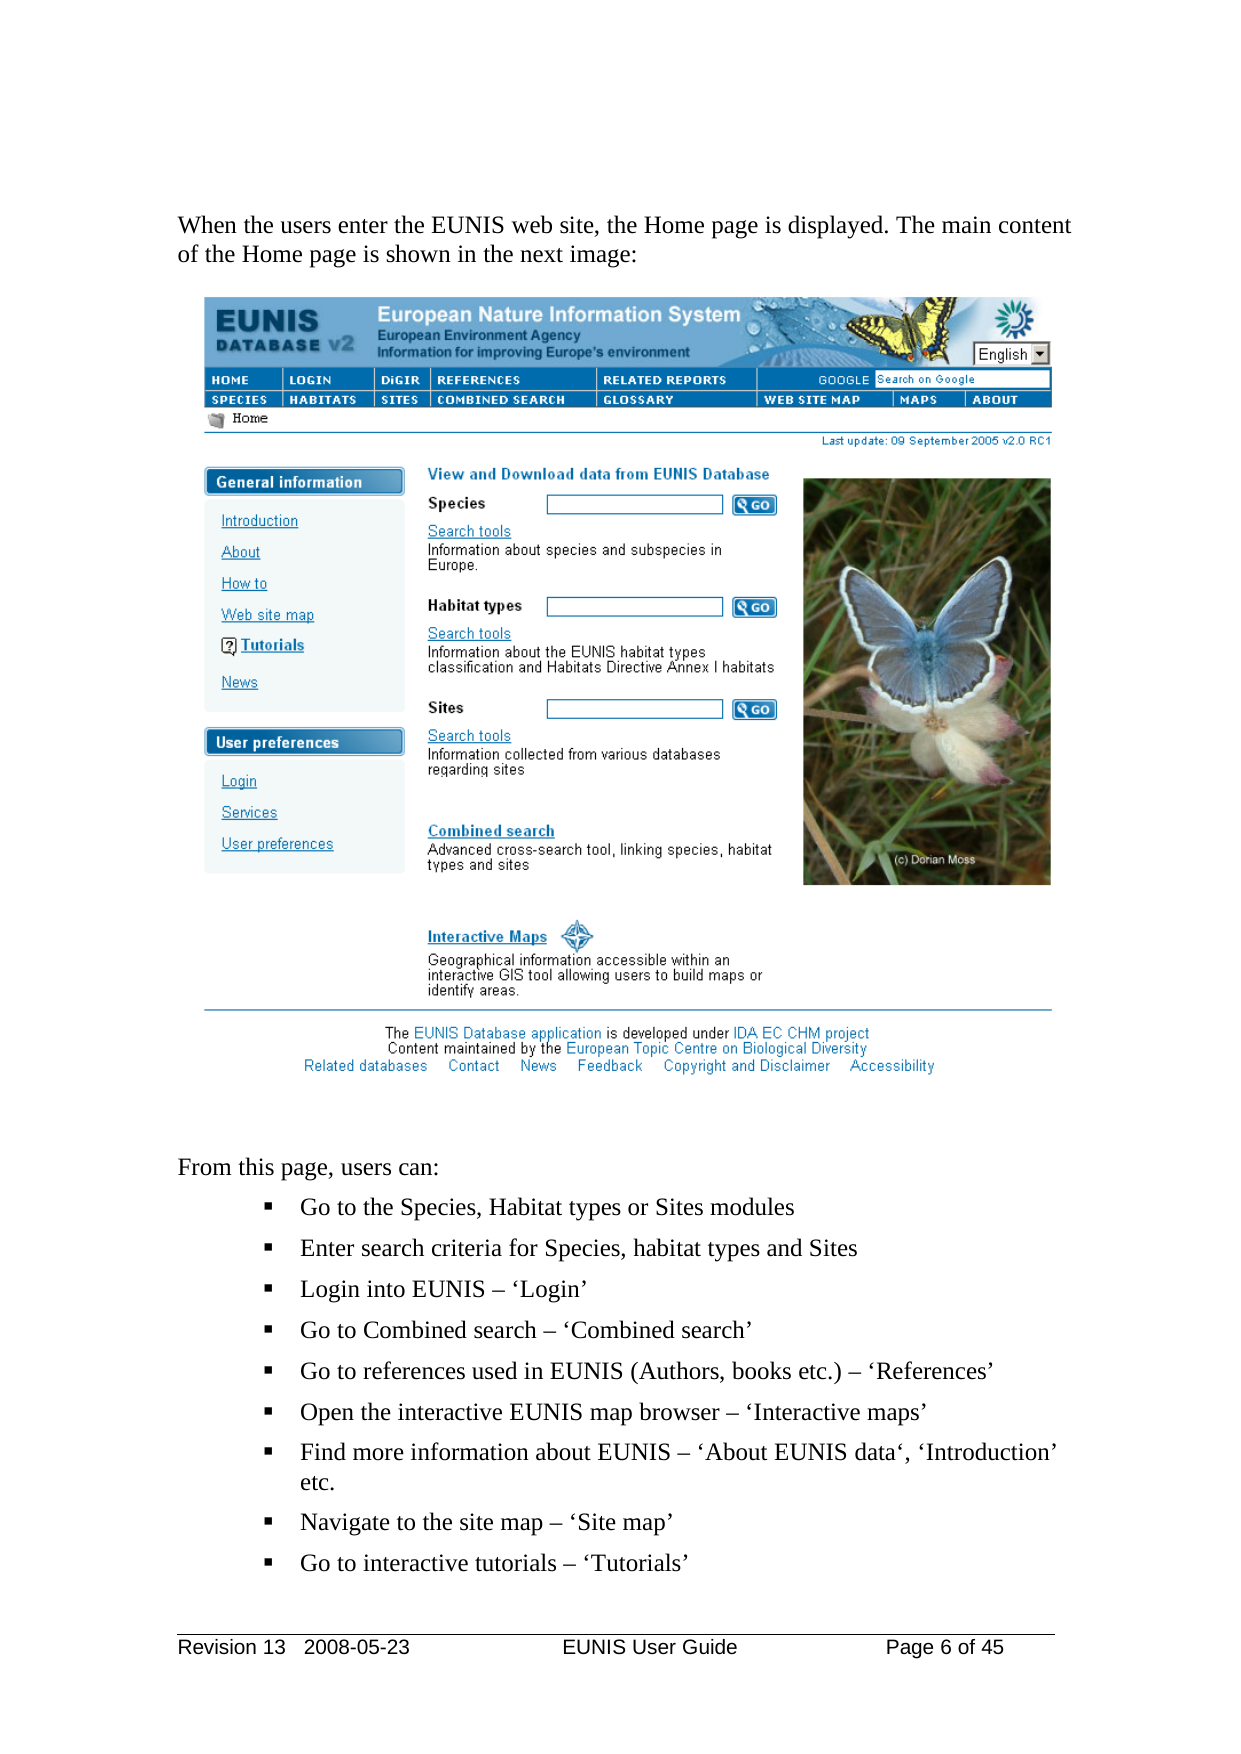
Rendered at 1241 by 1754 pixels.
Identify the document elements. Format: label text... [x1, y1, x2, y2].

text When the users enter the EUNIS web site, the Home page is displayed. The main content of the Home page is shown in the next image: [177, 210, 1092, 268]
list Go to Combined search – ‘Combined search’ [262, 1315, 1092, 1344]
picture [193, 289, 1076, 1085]
text From this page, users can: [177, 1151, 1092, 1181]
list Go to references used in EUNIS (Authors, books etc.) – ‘References’ [262, 1356, 1092, 1385]
list Go to interactive tutorials – ‘Tutorials’ [262, 1548, 1092, 1577]
list Navigate to the site map – ‘Site map’ [262, 1507, 1092, 1536]
list Login into EUNIS – ‘Login’ [262, 1274, 1092, 1303]
list Enter search criteria for Species, habitat types and Sites [262, 1233, 1092, 1262]
list Find more information about EUNIS – ‘About EUNIS data‘, ‘Introduction’ etc. [262, 1437, 1092, 1495]
list Open the interactive EUNIS map browser – ‘Interactive maps’ [262, 1396, 1092, 1426]
list Go to the Species, Habitat types or Sites modules [262, 1192, 1092, 1221]
